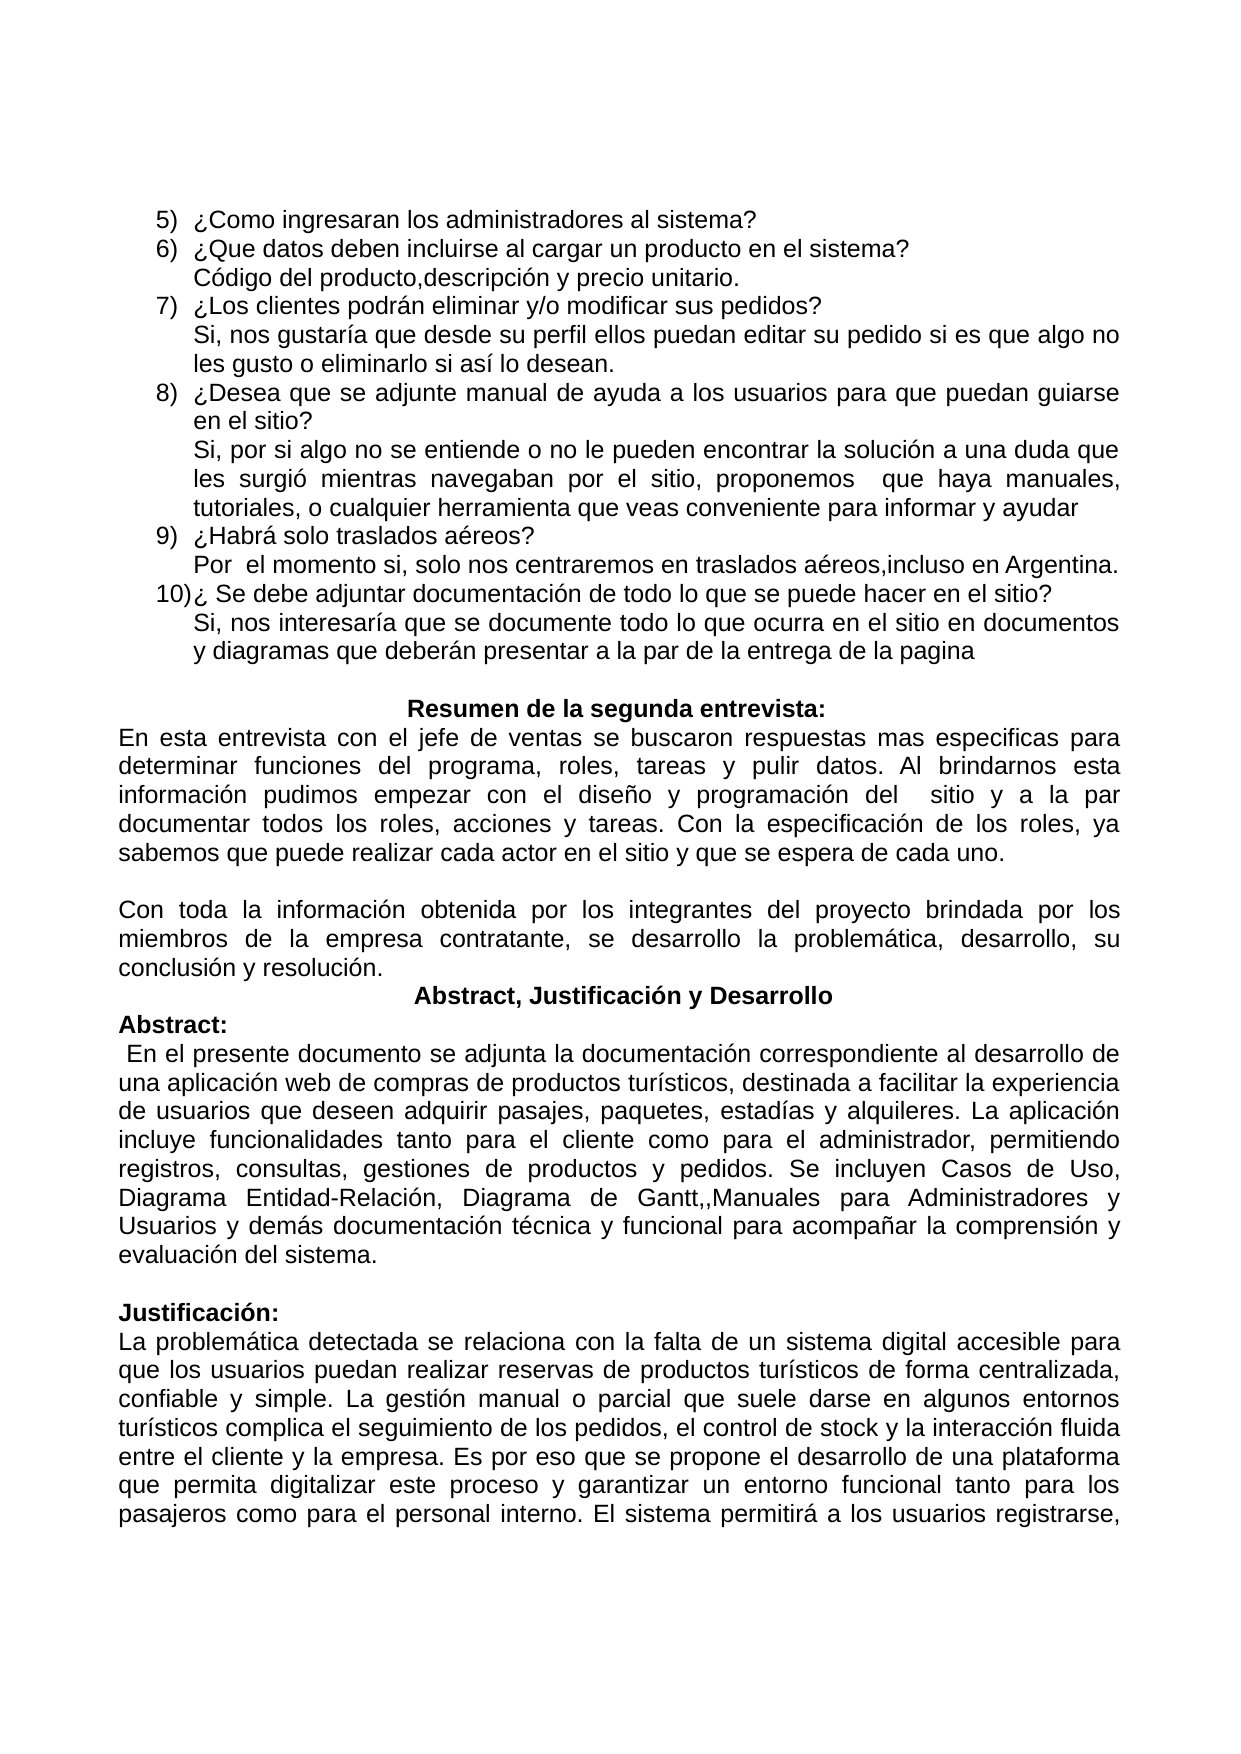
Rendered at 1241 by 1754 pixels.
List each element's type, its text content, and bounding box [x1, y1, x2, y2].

list ¿ Se debe adjuntar documentación de todo lo que se puede hacer en el sitio? [156, 579, 1122, 608]
text Abstract: [118, 1010, 1122, 1039]
list Código del producto,descripción y precio unitario. [156, 263, 1122, 291]
list ¿Los clientes podrán eliminar y/o modificar sus pedidos? [156, 291, 1122, 320]
list Si, nos interesaría que se documente todo lo que ocurra en el sitio en documentos y diagramas que deberán presentar a la par de la entrega de la pagina [156, 608, 1122, 665]
list ¿Desea que se adjunte manual de ayuda a los usuarios para que puedan guiarse en el sitio? [156, 378, 1122, 435]
list ¿Como ingresaran los administradores al sistema? [156, 205, 1122, 234]
text En el presente documento se adjunta la documentación correspondiente al desarrollo de una aplicación web de compras de productos turísticos, destinada a facilitar la experiencia de usuarios que deseen adquirir pasajes, paquetes, estadías y alquileres. La aplicación incluye funcionalidades tanto para el cliente como para el administrador, permitiendo registros, consultas, gestiones de productos y pedidos. Se incluyen Casos de Uso, Diagrama Entidad-Relación, Diagrama de Gantt,,Manuales para Administradores y Usuarios y demás documentación técnica y funcional para acompañar la comprensión y evaluación del sistema. [118, 1039, 1122, 1269]
text Resumen de la segunda entrevista: [118, 694, 1122, 723]
text La problemática detectada se relaciona con la falta de un sistema digital accesible para que los usuarios puedan realizar reservas de productos turísticos de forma centralizada, confiable y simple. La gestión manual o parcial que suele darse en algunos entornos turísticos complica el seguimiento de los pedidos, el control de stock y la interacción fluida entre el cliente y la empresa. Es por eso que se propone el desarrollo de una plataforma que permita digitalizar este proceso y garantizar un entorno funcional tanto para los pasajeros como para el personal interno. El sistema permitirá a los usuarios registrarse, [118, 1326, 1122, 1528]
text Justificación: [118, 1298, 1122, 1326]
list Si, por si algo no se entiende o no le pueden encontrar la solución a una duda que les surgió mientras navegaban por el sitio, proponemos que haya manuales, tutoriales, o cualquier herramienta que veas conveniente para informar y ayudar [156, 435, 1122, 521]
list ¿Habrá solo traslados aéreos? [156, 521, 1122, 550]
text En esta entrevista con el jefe de ventas se buscaron respuestas mas especificas para determinar funciones del programa, roles, tareas y pulir datos. Al brindarnos esta información pudimos empezar con el diseño y programación del sitio y a la par documentar todos los roles, acciones y tareas. Con la especificación de los roles, ya sabemos que puede realizar cada actor en el sitio y que se espera de cada uno. [118, 723, 1122, 866]
text Abstract, Justificación y Desarrollo [118, 981, 1122, 1010]
text Con toda la información obtenida por los integrantes del proyecto brindada por los miembros de la empresa contratante, se desarrollo la problemática, desarrollo, su conclusión y resolución. [118, 895, 1122, 981]
list Por el momento si, solo nos centraremos en traslados aéreos,incluso en Argentina. [156, 550, 1122, 579]
list Si, nos gustaría que desde su perfil ellos puedan editar su pedido si es que algo no les gusto o eliminarlo si así lo desean. [156, 320, 1122, 378]
list ¿Que datos deben incluirse al cargar un producto en el sistema? [156, 234, 1122, 263]
